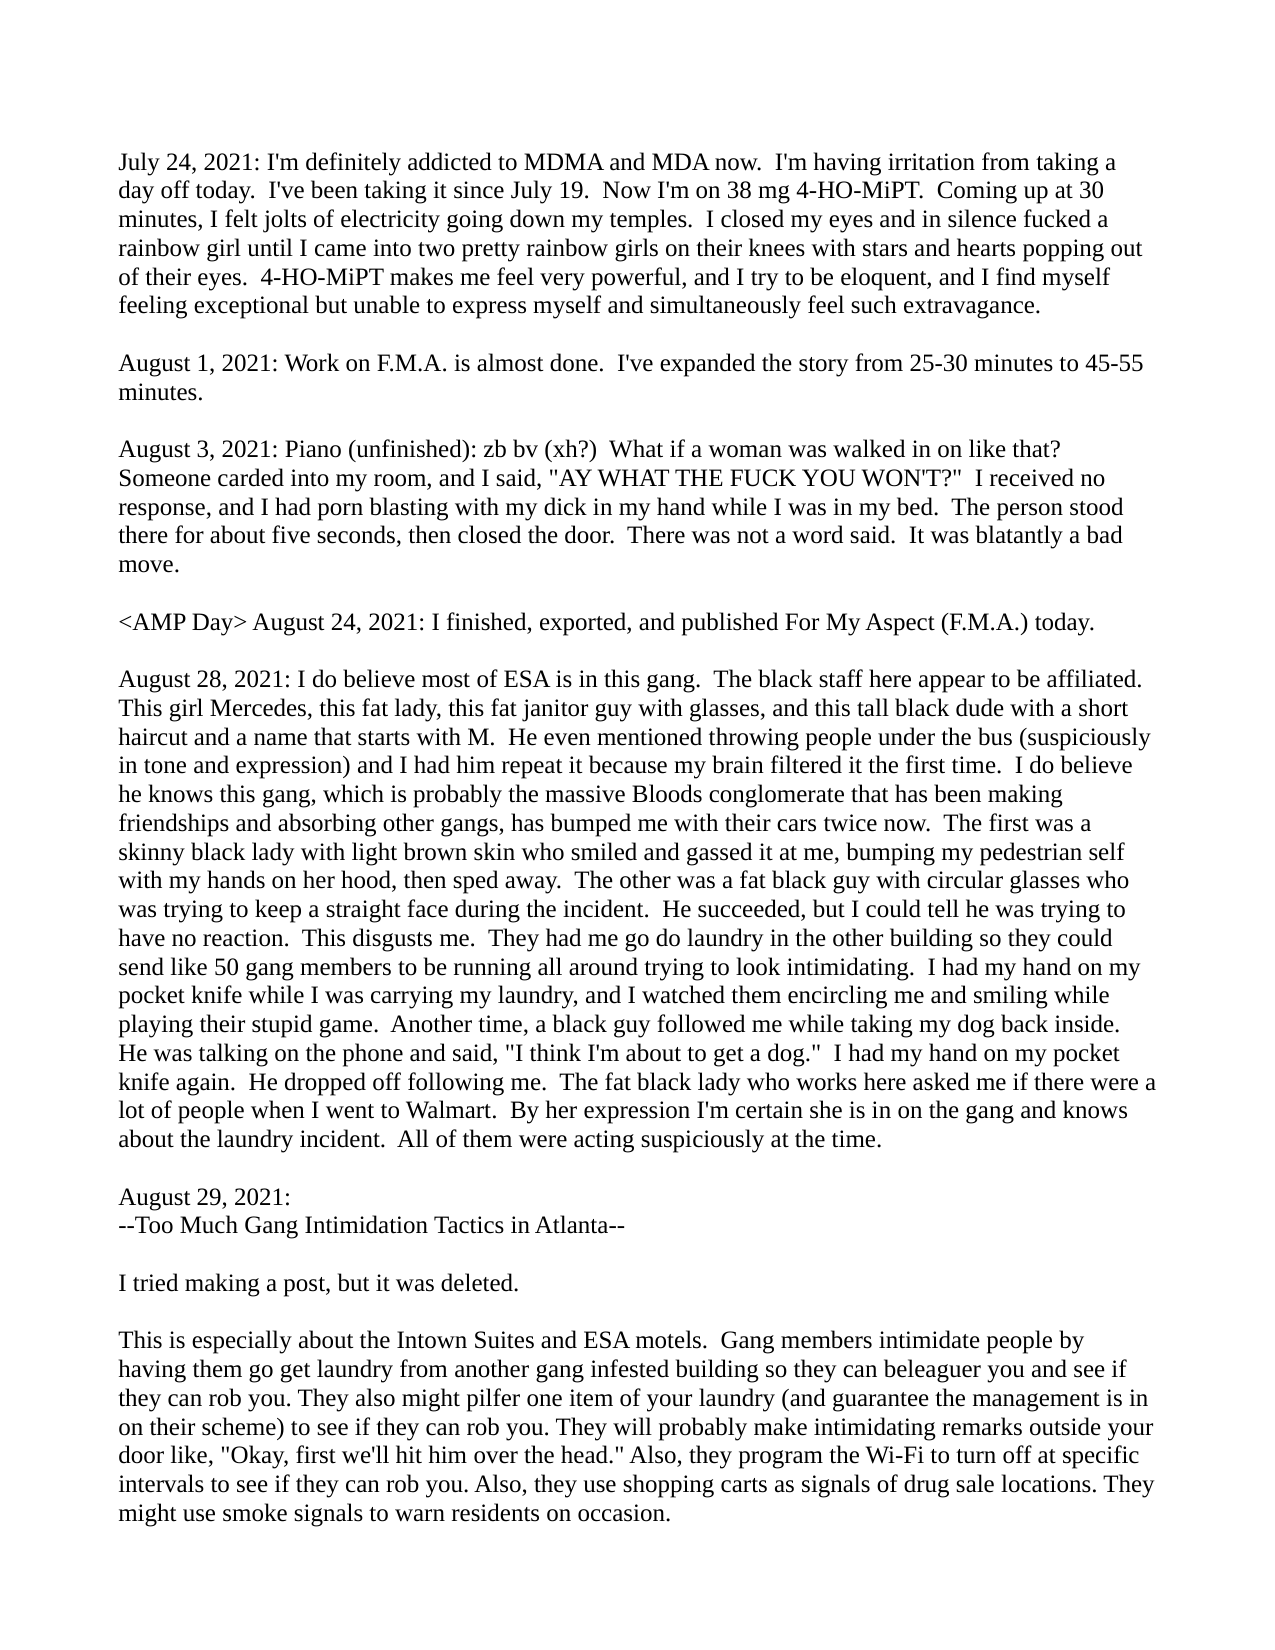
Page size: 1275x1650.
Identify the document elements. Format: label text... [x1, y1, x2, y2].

text August 3, 2021: Piano (unfinished): zb bv (xh?) What if a woman was walked in on like that? Someone carded into my room, and I said, "AY WHAT THE FUCK YOU WON'T?" I received no response, and I had porn blasting with my dick in my hand while I was in my bed. The person stood there for about five seconds, then closed the door. There was not a word said. It was blatantly a bad move. [118, 434, 1157, 578]
text I tried making a post, but it was deleted. [118, 1268, 1157, 1297]
text July 24, 2021: I'm definitely addicted to MDMA and MDA now. I'm having irritation from taking a day off today. I've been taking it since July 19. Now I'm on 38 mg 4-HO-MiPT. Coming up at 30 minutes, I felt jolts of electricity going down my temples. I closed my eyes and in silence fucked a rainbow girl until I came into two pretty rainbow girls on their knees with stars and hearts popping out of their eyes. 4-HO-MiPT makes me feel very powerful, and I try to be eloquent, and I find myself feeling exceptional but unable to express myself and simultaneously feel such extravagance. [118, 147, 1157, 319]
text August 29, 2021: [118, 1182, 1157, 1211]
text <AMP Day> August 24, 2021: I finished, exported, and published For My Aspect (F.M.A.) today. [118, 607, 1157, 636]
text This is especially about the Intown Suites and ESA motels. Gang members intimidate people by having them go get laundry from another gang infested building so they can beleaguer you and see if they can rob you. They also might pilfer one item of your laundry (and guarantee the management is in on their scheme) to see if they can rob you. They will probably make intimidating remarks outside your door like, "Okay, first we'll hit him over the head." Also, they program the Wi-Fi to turn off at specific intervals to see if they can rob you. Also, they use shopping carts as signals of drug sale locations. They might use smoke signals to warn residents on occasion. [118, 1326, 1157, 1527]
text --Too Much Gang Intimidation Tactics in Atlanta-- [118, 1211, 1157, 1239]
text August 1, 2021: Work on F.M.A. is almost done. I've expanded the story from 25-30 minutes to 45-55 minutes. [118, 348, 1157, 406]
text August 28, 2021: I do believe most of ESA is in this gang. The black staff here appear to be affiliated. This girl Mercedes, this fat lady, this fat janitor guy with glasses, and this tall black dude with a short haircut and a name that starts with M. He even mentioned throwing people under the bus (suspiciously in tone and expression) and I had him repeat it because my brain filtered it the first time. I do believe he knows this gang, which is probably the massive Bloods conglomerate that has been making friendships and absorbing other gangs, has bumped me with their cars twice now. The first was a skinny black lady with light brown skin who smiled and gassed it at me, bumping my pedestrian self with my hands on her hood, then sped away. The other was a fat black guy with circular glasses who was trying to keep a straight face during the incident. He succeeded, but I could tell he was trying to have no reaction. This disgusts me. They had me go do laundry in the other building so they could send like 50 gang members to be running all around trying to look intimidating. I had my hand on my pocket knife while I was carrying my laundry, and I watched them encircling me and smiling while playing their stupid game. Another time, a black guy followed me while taking my dog back inside. He was talking on the phone and said, "I think I'm about to get a dog." I had my hand on my pocket knife again. He dropped off following me. The fat black lady who works here asked me if there were a lot of people when I went to Walmart. By her expression I'm certain she is in on the gang and knows about the laundry incident. All of them were acting suspiciously at the time. [118, 664, 1157, 1153]
